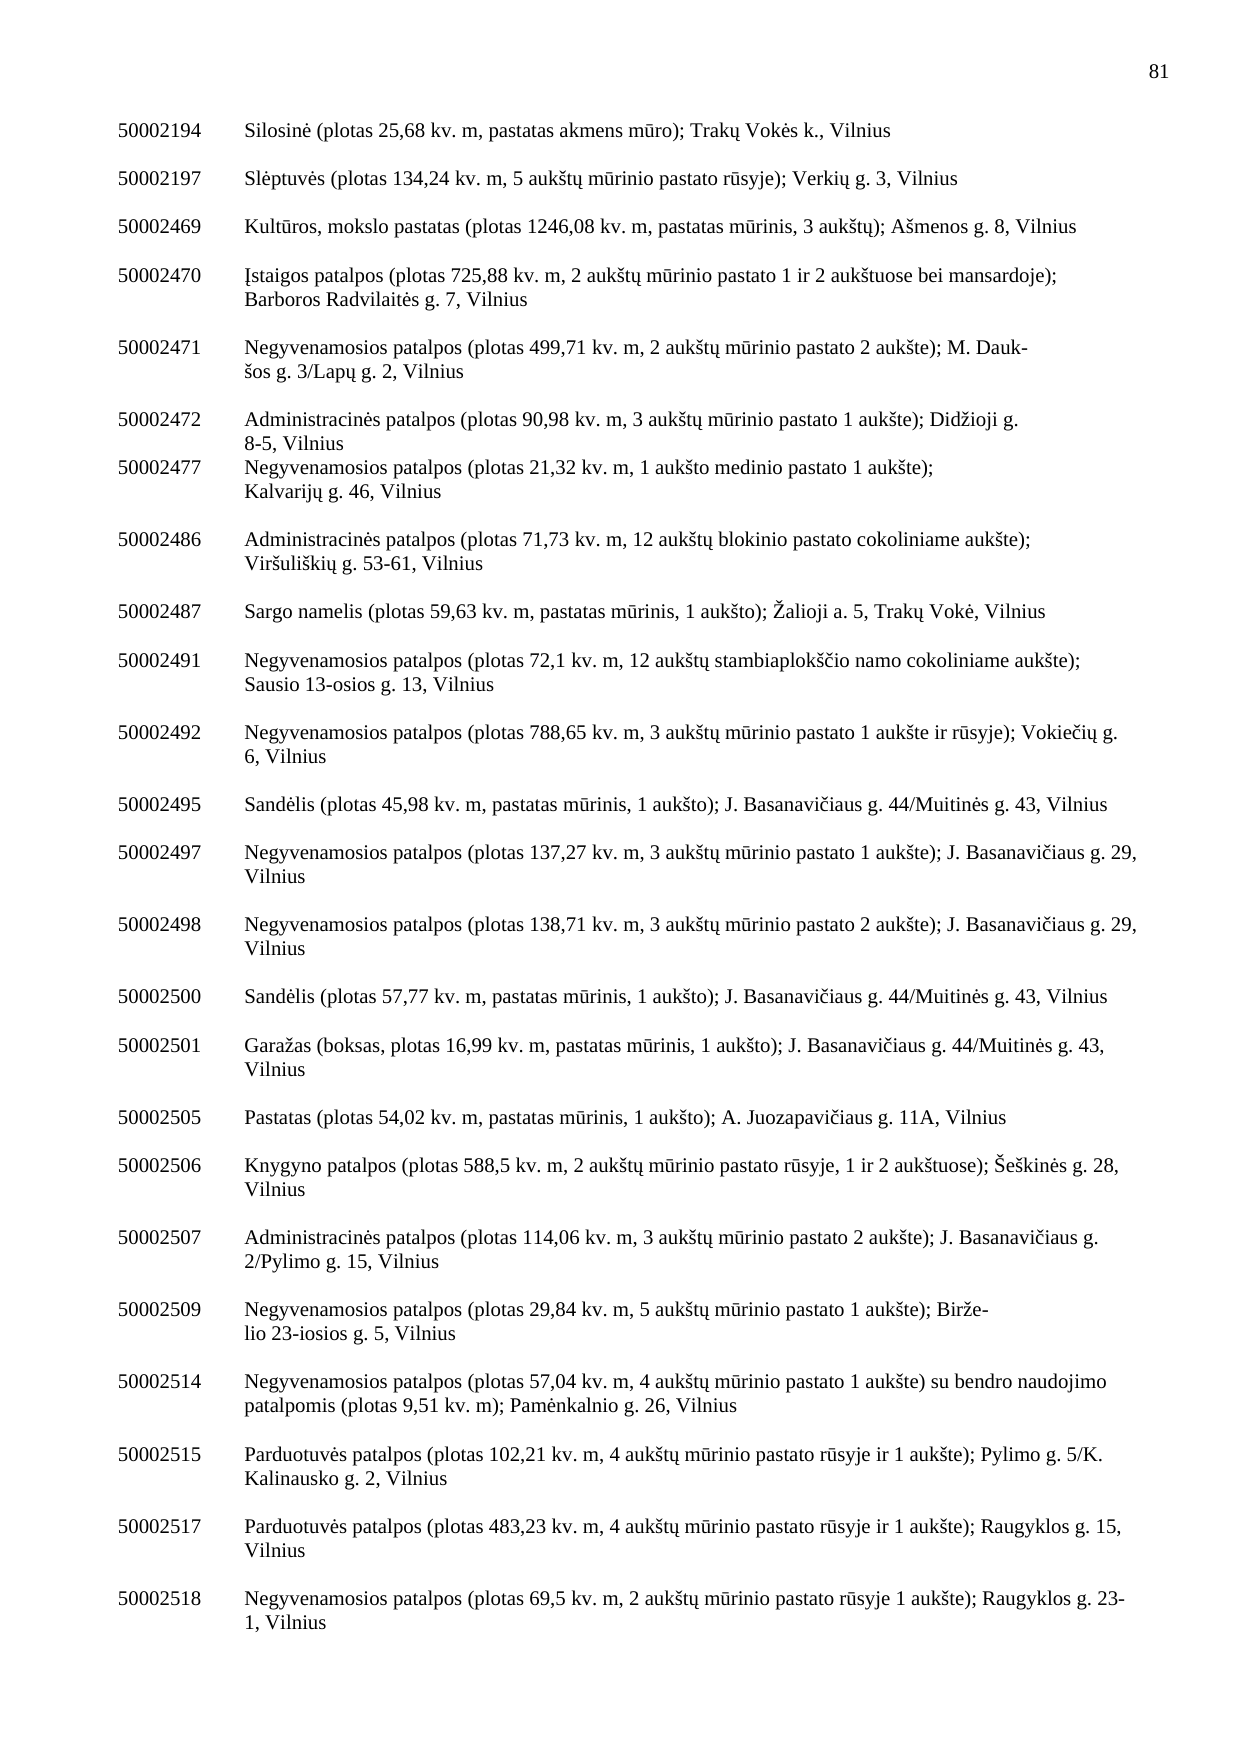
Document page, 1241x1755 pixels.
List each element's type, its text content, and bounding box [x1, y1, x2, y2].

table_cell [101, 311, 1198, 335]
table_cell Negyvenamosios patalpos (plotas 69,5 kv. m, 2 aukštų mūrinio pastato rūsyje 1 aukšte); Raugyklos g. 23-1, Vilnius [233, 1586, 1148, 1634]
table_cell 50002518 [101, 1586, 233, 1634]
table_cell [1207, 1105, 1240, 1129]
table_cell [1198, 455, 1207, 503]
table_cell [1178, 984, 1192, 1008]
table_cell [1198, 1586, 1207, 1634]
table_cell [1193, 1297, 1198, 1345]
table_cell Silosinė (plotas 25,68 kv. m, pastatas akmens mūro); Trakų Vokės k., Vilnius [233, 118, 1148, 142]
table_cell [101, 624, 1198, 647]
table_cell [1198, 792, 1207, 816]
table_cell [1207, 624, 1240, 647]
table_cell [1198, 1273, 1207, 1297]
table_cell [1148, 166, 1163, 190]
table_cell [1193, 1514, 1198, 1562]
table_cell [101, 1273, 1198, 1297]
table_cell [1148, 648, 1163, 696]
table_cell [1207, 720, 1240, 768]
table_cell [101, 383, 1198, 407]
table_cell [1198, 118, 1207, 142]
table_cell 50002469 [101, 214, 233, 238]
table_cell [1148, 720, 1163, 768]
table_cell [1193, 407, 1198, 455]
table_cell [1148, 984, 1163, 1008]
table_cell [1198, 1129, 1207, 1153]
table_cell [1198, 1634, 1207, 1658]
table_cell 50002506 [101, 1153, 233, 1201]
table_cell 50002505 [101, 1105, 233, 1129]
table_cell [1163, 263, 1178, 311]
table_cell [1178, 1225, 1192, 1273]
table_cell [1207, 768, 1240, 792]
table_cell [1198, 1105, 1207, 1129]
table_cell [1178, 1033, 1192, 1081]
table_cell [1207, 503, 1240, 527]
table_cell [1163, 1514, 1178, 1562]
table_cell [1207, 1297, 1240, 1345]
table_cell 50002500 [101, 984, 233, 1008]
table_cell [101, 575, 1198, 599]
table_cell [101, 816, 1198, 840]
table_cell [1163, 1153, 1178, 1201]
table_cell [1207, 527, 1240, 575]
table_cell [1178, 720, 1192, 768]
table_cell [1148, 912, 1163, 960]
table_cell Negyvenamosios patalpos (plotas 137,27 kv. m, 3 aukštų mūrinio pastato 1 aukšte); J. Basanavičiaus g. 29, Vilnius [233, 840, 1148, 888]
table_cell [1148, 1369, 1163, 1417]
table_cell [101, 1418, 1198, 1442]
table_cell [1178, 527, 1192, 575]
table_cell [101, 1490, 1198, 1514]
table_cell 50002495 [101, 792, 233, 816]
table_cell [1178, 407, 1192, 455]
table_cell [1178, 648, 1192, 696]
table_cell [1193, 527, 1198, 575]
table_cell [1193, 1153, 1198, 1201]
table_cell [1148, 1105, 1163, 1129]
table_cell [101, 888, 1198, 912]
table_cell [1148, 1586, 1163, 1634]
table_cell [1198, 1009, 1207, 1032]
table_cell [1198, 503, 1207, 527]
table_cell [1178, 1153, 1192, 1201]
table_cell [1198, 840, 1207, 888]
table_cell Parduotuvės patalpos (plotas 102,21 kv. m, 4 aukštų mūrinio pastato rūsyje ir 1 aukšte); Pylimo g. 5/K. Kalinausko g. 2, Vilnius [233, 1442, 1178, 1490]
table_cell 50002471 [101, 335, 233, 383]
table_cell [1207, 239, 1240, 262]
table_cell [1207, 816, 1240, 840]
table_cell [1148, 840, 1163, 888]
table_cell [1163, 648, 1178, 696]
table_cell [1163, 984, 1178, 1008]
table_cell [1193, 599, 1198, 623]
table_cell [1178, 1105, 1192, 1129]
table_cell [1193, 118, 1198, 142]
table_cell [1207, 1514, 1240, 1562]
table_cell Negyvenamosios patalpos (plotas 788,65 kv. m, 3 aukštų mūrinio pastato 1 aukšte ir rūsyje); Vokiečių g. 6, Vilnius [233, 720, 1148, 768]
table_cell 50002194 [101, 118, 233, 142]
table_cell [1163, 214, 1178, 238]
table_cell [1207, 1442, 1240, 1490]
table_cell [1207, 263, 1240, 311]
table_cell 50002486 [101, 527, 233, 575]
table_cell Kultūros, mokslo pastatas (plotas 1246,08 kv. m, pastatas mūrinis, 3 aukštų); Ašmenos g. 8, Vilnius [233, 214, 1148, 238]
table_cell 50002470 [101, 263, 233, 311]
table_cell [1148, 1514, 1163, 1562]
table_cell Negyvenamosios patalpos (plotas 72,1 kv. m, 12 aukštų stambiaplokščio namo cokoliniame aukšte); Sausio 13-osios g. 13, Vilnius [233, 648, 1148, 696]
table_cell [1193, 984, 1198, 1008]
table_cell [1163, 335, 1178, 383]
table_cell [1163, 1105, 1178, 1129]
table_cell [1163, 1297, 1178, 1345]
table_cell [1198, 816, 1207, 840]
table_cell 50002517 [101, 1514, 233, 1562]
table_cell [1163, 407, 1178, 455]
table_cell [1163, 1369, 1178, 1417]
table_cell [1163, 118, 1178, 142]
table_cell [1198, 1081, 1207, 1105]
table_cell [1207, 1009, 1240, 1032]
table_cell [1198, 768, 1207, 792]
table_cell [1198, 648, 1207, 696]
table_cell [1163, 912, 1178, 960]
table_cell [1193, 1225, 1198, 1273]
table_cell [1198, 1562, 1207, 1586]
table_cell [1148, 792, 1163, 816]
table_cell [1178, 1586, 1192, 1634]
table_cell 50002492 [101, 720, 233, 768]
table_cell Negyvenamosios patalpos (plotas 21,32 kv. m, 1 aukšto medinio pastato 1 aukšte); Kalvarijų g. 46, Vilnius [233, 455, 1148, 503]
table_cell [1198, 912, 1207, 960]
table_cell Sandėlis (plotas 57,77 kv. m, pastatas mūrinis, 1 aukšto); J. Basanavičiaus g. 44/Muitinės g. 43, Vilnius [233, 984, 1148, 1008]
table_cell [1198, 984, 1207, 1008]
table_cell [1193, 648, 1198, 696]
table_cell 50002197 [101, 166, 233, 190]
table_cell [1193, 263, 1198, 311]
table_cell [1207, 1273, 1240, 1297]
table_cell 50002497 [101, 840, 233, 888]
table_cell Administracinės patalpos (plotas 71,73 kv. m, 12 aukštų blokinio pastato cokoliniame aukšte); Viršuliškių g. 53-61, Vilnius [233, 527, 1148, 575]
table_cell [1148, 263, 1163, 311]
table_cell [1207, 311, 1240, 335]
table_cell [101, 190, 1198, 214]
table_cell [101, 1345, 1198, 1369]
table_cell [1198, 599, 1207, 623]
table_cell [1207, 960, 1240, 984]
table_cell [1178, 166, 1192, 190]
table_cell [1198, 888, 1207, 912]
table_cell [1207, 575, 1240, 599]
table_cell [1193, 1033, 1198, 1081]
table_cell Garažas (boksas, plotas 16,99 kv. m, pastatas mūrinis, 1 aukšto); J. Basanavičiaus g. 44/Muitinės g. 43, Vilnius [233, 1033, 1178, 1081]
table_cell Negyvenamosios patalpos (plotas 138,71 kv. m, 3 aukštų mūrinio pastato 2 aukšte); J. Basanavičiaus g. 29, Vilnius [233, 912, 1148, 960]
table_cell [1198, 407, 1207, 455]
table_cell [1198, 1153, 1207, 1201]
table_cell [1193, 1369, 1198, 1417]
table_cell 50002487 [101, 599, 233, 623]
table_cell [1198, 1418, 1207, 1442]
table_cell [1198, 527, 1207, 575]
table_cell [1207, 984, 1240, 1008]
table_cell [101, 1081, 1198, 1105]
table_cell [1198, 311, 1207, 335]
table_cell Sandėlis (plotas 45,98 kv. m, pastatas mūrinis, 1 aukšto); J. Basanavičiaus g. 44/Muitinės g. 43, Vilnius [233, 792, 1148, 816]
table_cell [1163, 840, 1178, 888]
table_cell [1207, 190, 1240, 214]
table_cell [1207, 335, 1240, 383]
table_cell [1207, 142, 1240, 166]
table_cell [101, 142, 1198, 166]
table_cell [1207, 166, 1240, 190]
table_cell [101, 503, 1198, 527]
table_cell [1207, 1153, 1240, 1201]
table_cell [1148, 1297, 1163, 1345]
table_cell [1178, 912, 1192, 960]
table_cell [1163, 792, 1178, 816]
table_cell [1207, 1081, 1240, 1105]
table_cell [1148, 118, 1163, 142]
table_cell [1178, 1369, 1192, 1417]
table_cell [1193, 1442, 1198, 1490]
table_cell 50002477 [101, 455, 233, 503]
table_cell [1148, 214, 1163, 238]
table_cell 50002514 [101, 1369, 233, 1417]
table_cell [1178, 1297, 1192, 1345]
table_cell [1178, 263, 1192, 311]
table_cell [1198, 1033, 1207, 1081]
table_cell Parduotuvės patalpos (plotas 483,23 kv. m, 4 aukštų mūrinio pastato rūsyje ir 1 aukšte); Raugyklos g. 15, Vilnius [233, 1514, 1148, 1562]
table_cell [1198, 960, 1207, 984]
table_cell [1198, 263, 1207, 311]
table_cell [1207, 1345, 1240, 1369]
table_cell [1178, 455, 1192, 503]
table_cell [1193, 214, 1198, 238]
table_cell [1193, 720, 1198, 768]
table_cell [1207, 1129, 1240, 1153]
table_cell [1163, 527, 1178, 575]
table_cell [1198, 1225, 1207, 1273]
table_cell [1207, 888, 1240, 912]
table_cell Administracinės patalpos (plotas 90,98 kv. m, 3 aukštų mūrinio pastato 1 aukšte); Didžioji g. 8-5, Vilnius [233, 407, 1148, 455]
table_cell Įstaigos patalpos (plotas 725,88 kv. m, 2 aukštų mūrinio pastato 1 ir 2 aukštuose bei mansardoje); Barboros Radvilaitės g. 7, Vilnius [233, 263, 1148, 311]
table_cell 50002501 [101, 1033, 233, 1081]
table_cell [1193, 912, 1198, 960]
table_cell 50002507 [101, 1225, 233, 1273]
table_cell [1178, 214, 1192, 238]
table_cell [1198, 1490, 1207, 1514]
table_cell [1198, 1297, 1207, 1345]
table_cell [1198, 1369, 1207, 1417]
table_cell [1178, 335, 1192, 383]
table_cell Sargo namelis (plotas 59,63 kv. m, pastatas mūrinis, 1 aukšto); Žalioji a. 5, Trakų Vokė, Vilnius [233, 599, 1148, 623]
table_cell [1193, 840, 1198, 888]
table_cell [1178, 118, 1192, 142]
table_cell [1163, 1586, 1178, 1634]
table_cell [1207, 214, 1240, 238]
table_cell [1163, 166, 1178, 190]
table_cell [1207, 118, 1240, 142]
table_cell [1178, 840, 1192, 888]
table_cell [1198, 1345, 1207, 1369]
table_cell [1163, 599, 1178, 623]
table_cell [1207, 840, 1240, 888]
table_cell 50002515 [101, 1442, 233, 1490]
table_cell [1207, 696, 1240, 720]
table_cell [1207, 1369, 1240, 1417]
table_cell [1193, 166, 1198, 190]
table_cell [1198, 239, 1207, 262]
table_cell [1207, 455, 1240, 503]
table_cell [101, 1201, 1198, 1225]
table_cell 50002498 [101, 912, 233, 960]
table_cell [1193, 1105, 1198, 1129]
table_cell Slėptuvės (plotas 134,24 kv. m, 5 aukštų mūrinio pastato rūsyje); Verkių g. 3, Vilnius [233, 166, 1148, 190]
table_cell [1198, 575, 1207, 599]
table_cell [1207, 1562, 1240, 1586]
table_cell [1178, 792, 1192, 816]
table_cell [1207, 599, 1240, 623]
table_cell [1198, 383, 1207, 407]
table_cell [101, 1009, 1198, 1032]
table_cell [1207, 1201, 1240, 1225]
table_cell [1198, 335, 1207, 383]
table_cell [1148, 1225, 1163, 1273]
table_cell [1198, 214, 1207, 238]
table_cell [1193, 335, 1198, 383]
table_cell [1148, 527, 1163, 575]
table_cell [101, 1562, 1198, 1586]
table_cell [1207, 383, 1240, 407]
table_cell Administracinės patalpos (plotas 114,06 kv. m, 3 aukštų mūrinio pastato 2 aukšte); J. Basanavičiaus g. 2/Pylimo g. 15, Vilnius [233, 1225, 1148, 1273]
table_cell [101, 696, 1198, 720]
table_cell 50002491 [101, 648, 233, 696]
table_cell [101, 1634, 1198, 1658]
table_cell Pastatas (plotas 54,02 kv. m, pastatas mūrinis, 1 aukšto); A. Juozapavičiaus g. 11A, Vilnius [233, 1105, 1148, 1129]
table_cell [1148, 1153, 1163, 1201]
table_cell [1163, 455, 1178, 503]
table_cell [1207, 792, 1240, 816]
table_cell [1198, 624, 1207, 647]
table_cell Knygyno patalpos (plotas 588,5 kv. m, 2 aukštų mūrinio pastato rūsyje, 1 ir 2 aukštuose); Šeškinės g. 28, Vilnius [233, 1153, 1148, 1201]
table_cell [1207, 1634, 1240, 1658]
table_cell [1198, 1442, 1207, 1490]
table_cell [1163, 1225, 1178, 1273]
table_cell [1198, 696, 1207, 720]
table_cell [1207, 1490, 1240, 1514]
table_cell [1198, 1514, 1207, 1562]
table_cell [1178, 1442, 1192, 1490]
table_cell [1178, 1514, 1192, 1562]
table_cell [101, 960, 1198, 984]
table_cell [101, 1129, 1198, 1153]
table_cell [1163, 720, 1178, 768]
table_cell [1193, 792, 1198, 816]
table_cell [1198, 190, 1207, 214]
table_cell [1207, 912, 1240, 960]
table_cell Negyvenamosios patalpos (plotas 29,84 kv. m, 5 aukštų mūrinio pastato 1 aukšte); Birže- lio 23-iosios g. 5, Vilnius [233, 1297, 1148, 1345]
table_cell 50002472 [101, 407, 233, 455]
table_cell [1207, 648, 1240, 696]
table_cell [1193, 1586, 1198, 1634]
table_cell [1198, 1201, 1207, 1225]
table_cell [1148, 599, 1163, 623]
table_cell 50002509 [101, 1297, 233, 1345]
table_cell [1207, 1225, 1240, 1273]
table_cell Negyvenamosios patalpos (plotas 57,04 kv. m, 4 aukštų mūrinio pastato 1 aukšte) su bendro naudojimo patalpomis (plotas 9,51 kv. m); Pamėnkalnio g. 26, Vilnius [233, 1369, 1148, 1417]
table_cell [101, 768, 1198, 792]
table_cell [1198, 166, 1207, 190]
table_cell [101, 239, 1198, 262]
table_cell [1178, 599, 1192, 623]
table_cell Negyvenamosios patalpos (plotas 499,71 kv. m, 2 aukštų mūrinio pastato 2 aukšte); M. Dauk- šos g. 3/Lapų g. 2, Vilnius [233, 335, 1148, 383]
table_cell [1207, 1586, 1240, 1634]
table_cell [1207, 407, 1240, 455]
table_cell [1207, 1033, 1240, 1081]
table_cell [1198, 720, 1207, 768]
table_cell [1193, 455, 1198, 503]
table_cell [1207, 1418, 1240, 1442]
table_cell [1148, 455, 1163, 503]
table_cell [1198, 142, 1207, 166]
table_cell [1148, 407, 1163, 455]
table_cell [1148, 335, 1163, 383]
